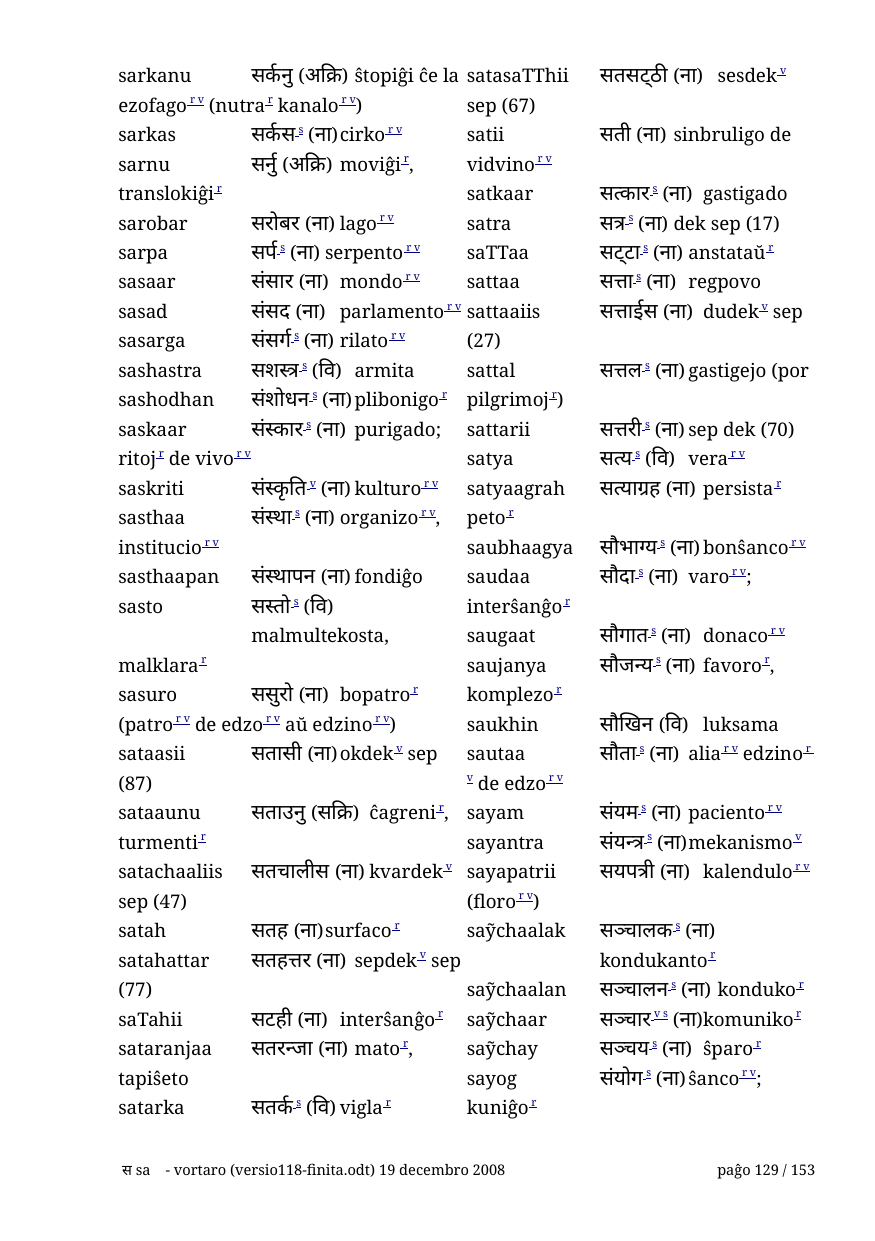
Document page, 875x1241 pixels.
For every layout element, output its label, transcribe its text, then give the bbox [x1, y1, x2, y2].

text saỹchay सञ्चय s (ना) ŝparo r [467, 1032, 815, 1061]
text sarpa सर्प s (ना) serpento r v [118, 236, 467, 265]
text saujanya सौजन्य s (ना) favoro r, komplezo r [467, 649, 815, 708]
text sarobar सरोबर (ना) lago r v [118, 206, 467, 236]
text satkaar सत्कार s (ना) gastigado [467, 177, 815, 206]
text sataranjaa सतरन्जा (ना) mato r, tapiŝeto [118, 1032, 467, 1091]
text saỹchaalak सञ्चालक s (ना) kondukanto r [467, 914, 815, 973]
text saskaar संस्कार s (ना) purigado; ritoj r de vivo r v [118, 413, 467, 472]
text saỹchaar सञ्चार v s (ना) komuniko r [467, 1002, 815, 1032]
text sasaar संसार (ना) mondo r v [118, 265, 467, 295]
text satasaTThii सतसट्ठी (ना) sesdek v sep (67) [467, 59, 815, 118]
text saubhaagya सौभाग्य s (ना) bonŝanco r v [467, 531, 815, 560]
text sasto सस्तो s (वि) malmultekosta, malklara r [118, 590, 467, 678]
text sattarii सत्तरी s (ना) sep dek (70) [467, 413, 815, 442]
text sasad संसद (ना) parlamento r v [118, 295, 467, 324]
text sasthaa संस्था s (ना) organizo r v, institucio r v [118, 501, 467, 560]
text sasarga संसर्ग s (ना) rilato r v [118, 324, 467, 354]
text saukhin सौखिन (वि) luksama [467, 708, 815, 737]
text sataasii सतासी (ना) okdek v sep (87) [118, 737, 467, 796]
text sasuro ससुरो (ना) bopatro r (patro r v de edzo r v aŭ edzino r v) [118, 678, 467, 737]
text satya सत्य s (वि) vera r v [467, 442, 815, 472]
text sasthaapan संस्थापन (ना) fondiĝo [118, 560, 467, 590]
text sashodhan संशोधन s (ना) plibonigo r [118, 383, 467, 413]
text sashastra सशस्त्र s (वि) armita [118, 354, 467, 383]
text sayog संयोग s (ना) ŝanco r v; kuniĝo r [467, 1061, 815, 1120]
text satah सतह (ना) surfaco r [118, 914, 467, 943]
text satarka सतर्क s (वि) vigla r [118, 1091, 467, 1120]
text sattal सत्तल s (ना) gastigejo (por pilgrimoj r) [467, 354, 815, 413]
text sataaunu सताउनु (सक्रि) ĉagreni r, turmenti r [118, 796, 467, 855]
text saỹchaalan सञ्चालन s (ना) konduko r [467, 973, 815, 1002]
text saskriti संस्कृति v (ना) kulturo r v [118, 472, 467, 501]
text sarkanu सर्कनु (अक्रि) ŝtopiĝi ĉe la ezofago r v (nutra r kanalo r v) [118, 59, 467, 118]
text saTahii सटही (ना) interŝanĝo r [118, 1002, 467, 1032]
text sautaa सौता s (ना) alia r v edzino r v de edzo r v [467, 737, 815, 796]
text sayantra संयन्त्र s (ना) mekanismo v [467, 826, 815, 855]
text satachaaliis सतचालीस (ना) kvardek v sep (47) [118, 855, 467, 914]
text sayapatrii सयपत्री (ना) kalendulo r v (floro r v) [467, 855, 815, 914]
text sayam संयम s (ना) paciento r v [467, 796, 815, 826]
text saTTaa सट्टा s (ना) anstataŭ r [467, 236, 815, 265]
text sarkas सर्कस s (ना) cirko r v [118, 118, 467, 147]
text satyaagrah सत्याग्रह (ना) persista r peto r [467, 472, 815, 531]
text sattaa सत्ता s (ना) regpovo [467, 265, 815, 295]
text sarnu सर्नु (अक्रि) moviĝi r, translokiĝi r [118, 147, 467, 206]
text satra सत्र s (ना) dek sep (17) [467, 206, 815, 236]
text saugaat सौगात s (ना) donaco r v [467, 619, 815, 649]
text satahattar सतहत्तर (ना) sepdek v sep (77) [118, 943, 467, 1002]
text sattaaiis सत्ताईस (ना) dudek v sep (27) [467, 295, 815, 354]
text saudaa सौदा s (ना) varo r v; interŝanĝo r [467, 560, 815, 619]
text satii सती (ना) sinbruligo de vidvino r v [467, 118, 815, 177]
